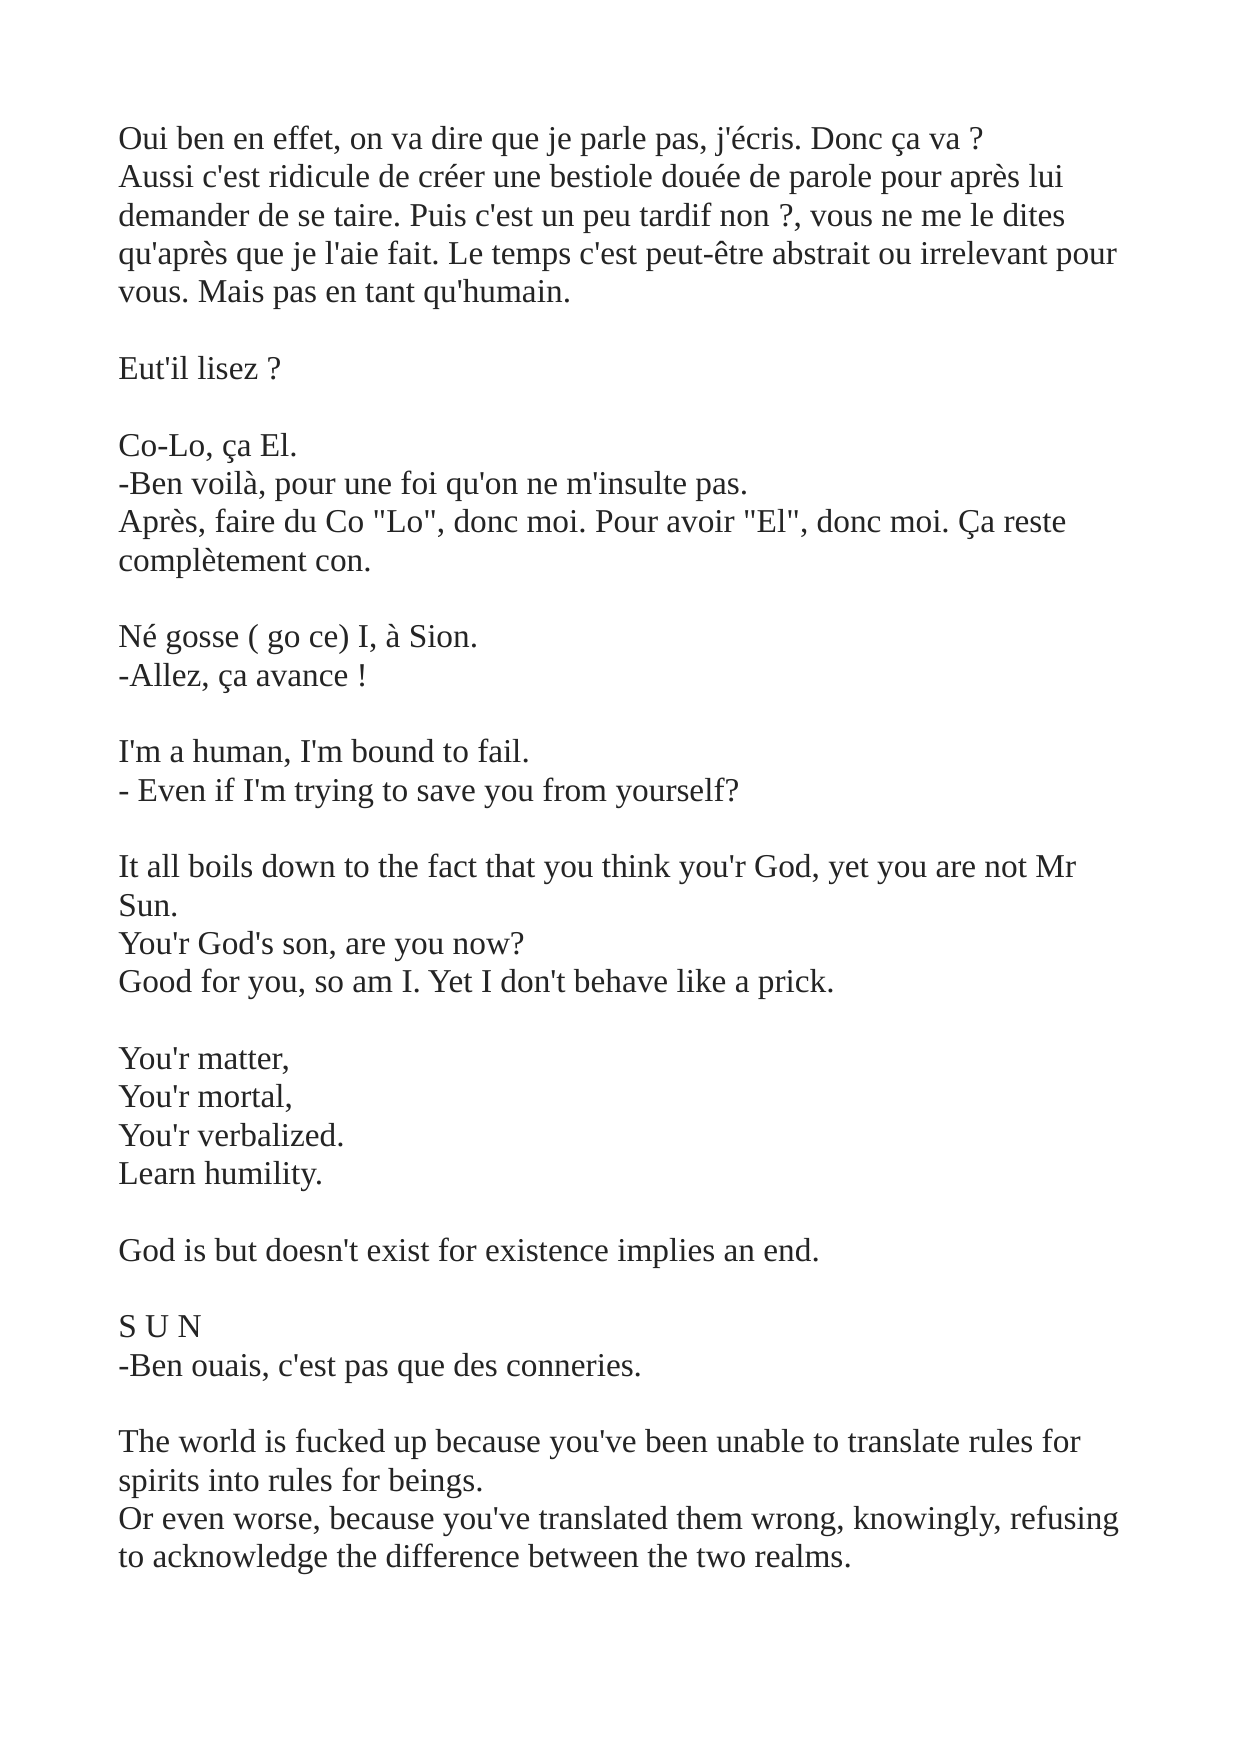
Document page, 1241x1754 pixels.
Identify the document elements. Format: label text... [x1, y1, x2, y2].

text -Allez, ça avance ! [118, 655, 1122, 693]
text S U N [118, 1306, 1122, 1345]
text I'm a human, I'm bound to fail. [118, 731, 1122, 770]
text Good for you, so am I. Yet I don't behave like a prick. [118, 961, 1122, 1000]
text - Even if I'm trying to save you from yourself? [118, 770, 1122, 808]
text Or even worse, because you've translated them wrong, knowingly, refusing to acknowledge the difference between the two realms. [118, 1498, 1122, 1575]
text God is but doesn't exist for existence implies an end. [118, 1230, 1122, 1268]
text Co-Lo, ça El. [118, 425, 1122, 463]
text You'r matter, [118, 1038, 1122, 1076]
text It all boils down to the fact that you think you'r God, yet you are not Mr Sun. [118, 846, 1122, 923]
text Eut'il lisez ? [118, 348, 1122, 425]
text Né gosse ( go ce) I, à Sion. [118, 616, 1122, 655]
text Oui ben en effet, on va dire que je parle pas, j'écris. Donc ça va ? Aussi c'est ridicule de créer une bestiole douée de parole pour après lui demander de se taire. Puis c'est un peu tardif non ?, vous ne me le dites qu'après que je l'aie fait. Le temps c'est peut-être abstrait ou irrelevant pour vous. Mais pas en tant qu'humain. [118, 118, 1122, 310]
text You'r God's son, are you now? [118, 923, 1122, 961]
text You'r mortal, [118, 1076, 1122, 1115]
text You'r verbalized. [118, 1115, 1122, 1153]
text The world is fucked up because you've been unable to translate rules for spirits into rules for beings. [118, 1421, 1122, 1498]
text Learn humility. [118, 1153, 1122, 1191]
text -Ben voilà, pour une foi qu'on ne m'insulte pas. [118, 463, 1122, 501]
text Après, faire du Co "Lo", donc moi. Pour avoir "El", donc moi. Ça reste complètement con. [118, 501, 1122, 578]
text -Ben ouais, c'est pas que des conneries. [118, 1345, 1122, 1383]
